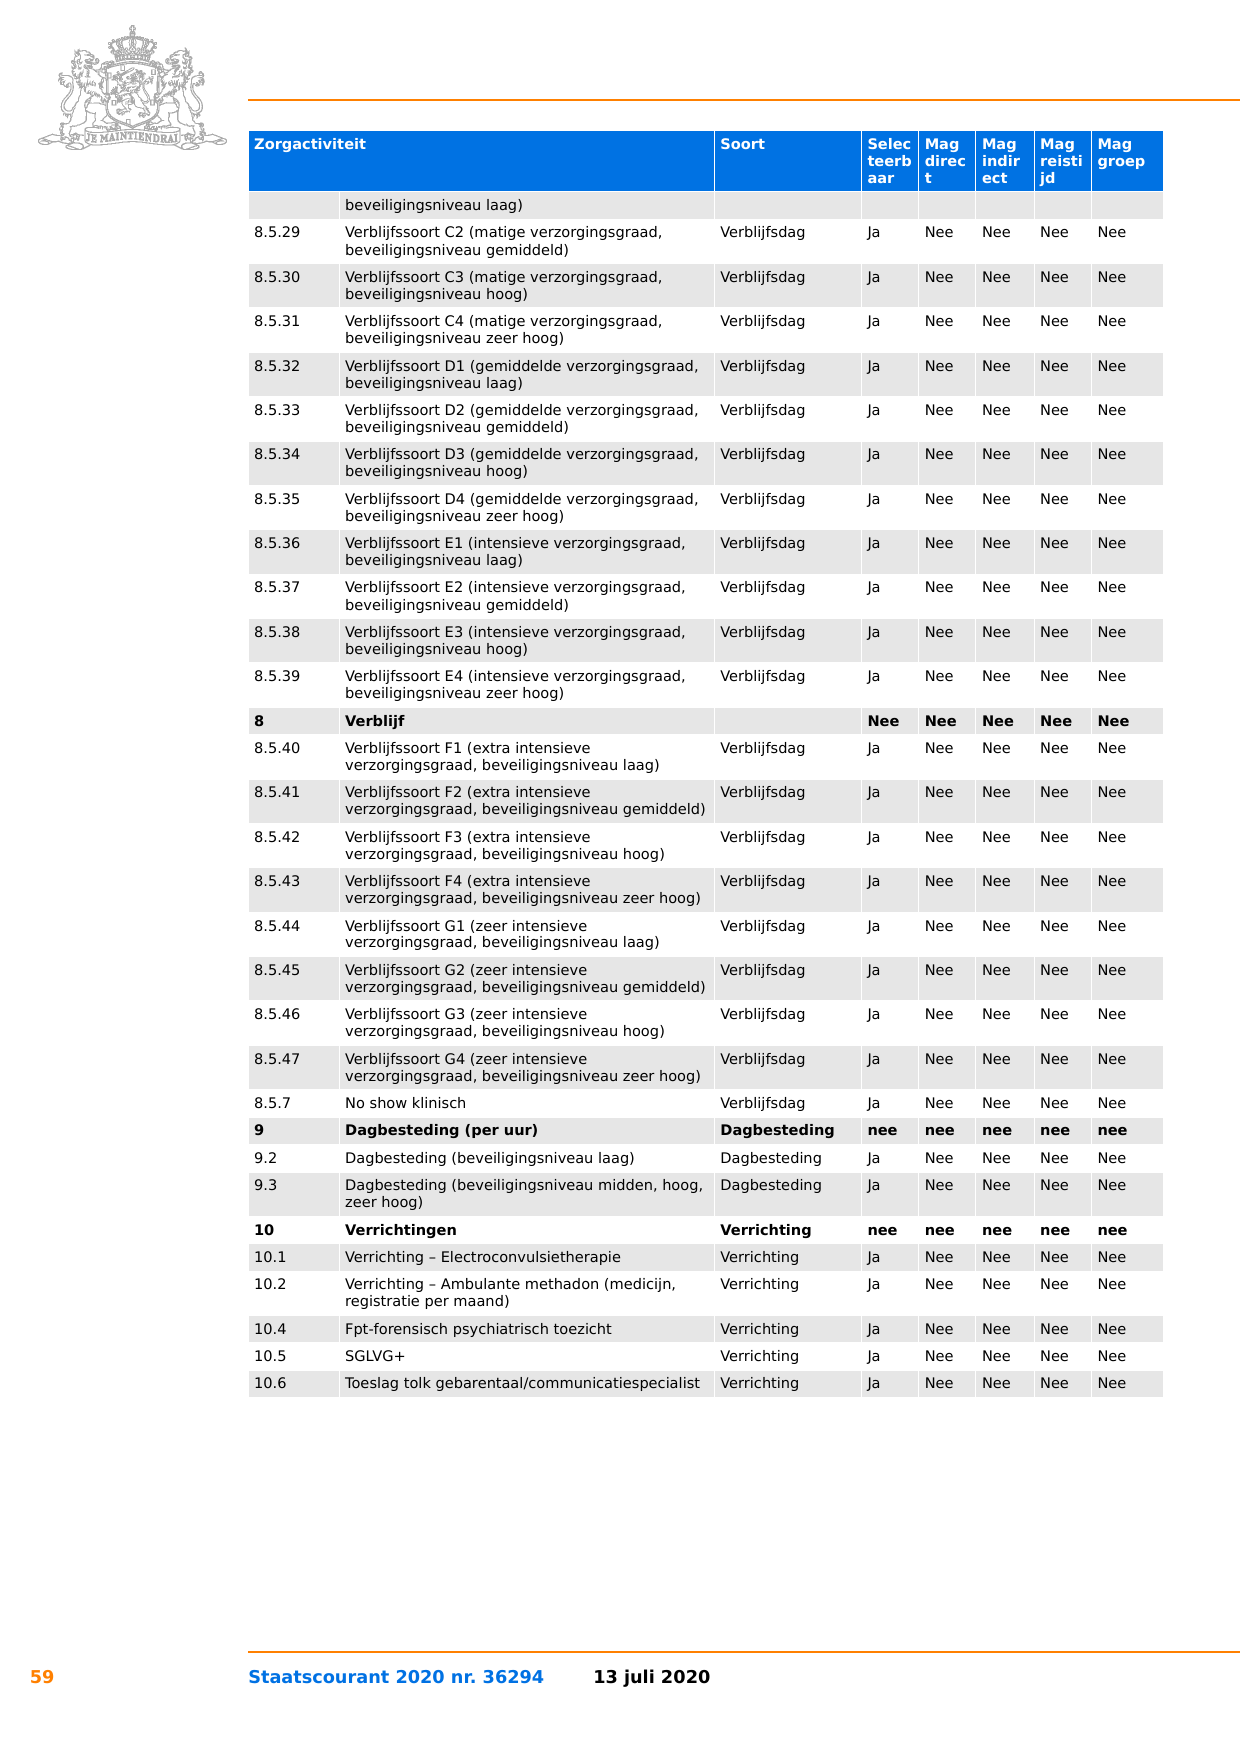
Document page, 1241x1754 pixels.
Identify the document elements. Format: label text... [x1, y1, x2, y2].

table_cell 8.5.34 [249, 442, 339, 485]
table_cell Verrichting – Electroconvulsietherapie [340, 1244, 714, 1271]
table_cell Verblijfssoort F3 (extra intensieve verzorgingsgraad, beveiligingsniveau hoog) [340, 824, 714, 867]
table_cell Toeslag tolk gebarentaal/communicatiespecialist [340, 1371, 714, 1397]
table_cell Verblijfsdag [715, 442, 861, 485]
table_cell Nee [976, 1272, 1034, 1315]
table_cell [919, 192, 975, 219]
table_cell 8.5.46 [249, 1001, 339, 1045]
table_cell Nee [919, 735, 975, 778]
table_cell Ja [862, 1272, 918, 1315]
table_cell Nee [976, 1371, 1034, 1397]
table_cell Nee [1035, 442, 1091, 485]
table_cell Nee [919, 780, 975, 823]
table_cell Nee [1035, 1343, 1091, 1370]
table_cell Verblijfsdag [715, 824, 861, 867]
table_cell Ja [862, 913, 918, 956]
table_cell 8.5.35 [249, 486, 339, 529]
table_cell Verblijfssoort D1 (gemiddelde verzorgingsgraad, beveiligingsniveau laag) [340, 353, 714, 396]
table_cell Nee [1035, 353, 1091, 396]
table_cell Ja [862, 1145, 918, 1171]
table_cell Verrichting [715, 1272, 861, 1315]
table_cell Nee [976, 957, 1034, 1000]
table_cell Nee [1035, 397, 1091, 441]
table_cell 8.5.33 [249, 397, 339, 441]
table_cell Ja [862, 1371, 918, 1397]
table_cell Nee [919, 1090, 975, 1117]
table_cell [976, 192, 1034, 219]
table_cell Verrichting [715, 1217, 861, 1243]
table_cell nee [862, 1118, 918, 1144]
table_cell Nee [1092, 619, 1163, 662]
table_cell Nee [976, 353, 1034, 396]
table_cell Dagbesteding (beveiligingsniveau midden, hoog, zeer hoog) [340, 1173, 714, 1216]
table_cell Dagbesteding (beveiligingsniveau laag) [340, 1145, 714, 1171]
table_cell Nee [976, 309, 1034, 352]
table_cell Verblijfssoort G4 (zeer intensieve verzorgingsgraad, beveiligingsniveau zeer hoog) [340, 1046, 714, 1089]
table_cell Nee [1035, 1046, 1091, 1089]
table_cell Nee [976, 1316, 1034, 1342]
table_cell Verrichting – Ambulante methadon (medicijn, registratie per maand) [340, 1272, 714, 1315]
table_cell Verblijfsdag [715, 957, 861, 1000]
table_cell Nee [919, 1173, 975, 1216]
table_cell Nee [919, 708, 975, 734]
table_cell Nee [919, 486, 975, 529]
table_cell Verblijfssoort F4 (extra intensieve verzorgingsgraad, beveiligingsniveau zeer hoog) [340, 868, 714, 912]
table_cell Nee [976, 780, 1034, 823]
table_cell nee [976, 1118, 1034, 1144]
table_cell 8.5.39 [249, 664, 339, 707]
table_cell Ja [862, 1001, 918, 1045]
table_cell Nee [1092, 309, 1163, 352]
table_cell Nee [919, 1145, 975, 1171]
table_cell nee [1092, 1217, 1163, 1243]
table_cell Nee [1035, 1145, 1091, 1171]
table_cell [1092, 192, 1163, 219]
table_cell Verblijfsdag [715, 264, 861, 307]
table_cell Nee [919, 1272, 975, 1315]
table_cell Nee [919, 1046, 975, 1089]
table_cell Verrichting [715, 1244, 861, 1271]
table_cell Verrichting [715, 1316, 861, 1342]
table_cell Nee [1092, 1001, 1163, 1045]
table_cell Nee [1035, 486, 1091, 529]
table_cell Nee [976, 1090, 1034, 1117]
table_cell Ja [862, 397, 918, 441]
table_cell Nee [919, 1244, 975, 1271]
table_cell Nee [1035, 1371, 1091, 1397]
table_cell nee [919, 1118, 975, 1144]
table_cell Nee [1092, 486, 1163, 529]
table_cell Verblijfssoort G1 (zeer intensieve verzorgingsgraad, beveiligingsniveau laag) [340, 913, 714, 956]
table_cell Nee [1035, 1244, 1091, 1271]
table_cell 8.5.37 [249, 575, 339, 618]
table_cell Nee [976, 220, 1034, 263]
table_cell Ja [862, 486, 918, 529]
table_cell Verblijfssoort E3 (intensieve verzorgingsgraad, beveiligingsniveau hoog) [340, 619, 714, 662]
table_cell Verblijfsdag [715, 780, 861, 823]
table_cell 8.5.44 [249, 913, 339, 956]
table_cell Verblijfsdag [715, 309, 861, 352]
table_cell 8.5.45 [249, 957, 339, 1000]
table_cell Nee [976, 1001, 1034, 1045]
table_cell Nee [1035, 735, 1091, 778]
table_cell Nee [976, 575, 1034, 618]
table_cell Verblijfssoort C2 (matige verzorgingsgraad, beveiligingsniveau gemiddeld) [340, 220, 714, 263]
table_cell 8.5.42 [249, 824, 339, 867]
table_cell Verblijfssoort G2 (zeer intensieve verzorgingsgraad, beveiligingsniveau gemiddeld) [340, 957, 714, 1000]
table_cell Nee [919, 1316, 975, 1342]
table_cell Nee [1092, 780, 1163, 823]
table_cell Nee [976, 913, 1034, 956]
table_cell Ja [862, 1046, 918, 1089]
table_cell Nee [1035, 530, 1091, 574]
table_cell Nee [1092, 575, 1163, 618]
table_cell Nee [1092, 735, 1163, 778]
table_cell Verblijfsdag [715, 220, 861, 263]
table_cell Nee [919, 913, 975, 956]
table_cell 8.5.29 [249, 220, 339, 263]
table_cell 10.6 [249, 1371, 339, 1397]
table_cell 8.5.36 [249, 530, 339, 574]
table_cell Verblijfssoort G3 (zeer intensieve verzorgingsgraad, beveiligingsniveau hoog) [340, 1001, 714, 1045]
table_cell nee [1035, 1118, 1091, 1144]
table_cell Nee [1035, 868, 1091, 912]
table_cell Nee [976, 1046, 1034, 1089]
table_cell Nee [1092, 1316, 1163, 1342]
table_cell Nee [976, 619, 1034, 662]
table_cell Dagbesteding (per uur) [340, 1118, 714, 1144]
table_cell Verblijfsdag [715, 913, 861, 956]
table_cell Nee [919, 619, 975, 662]
table_cell beveiligingsniveau laag) [340, 192, 714, 219]
table_cell [715, 708, 861, 734]
table_cell Nee [976, 530, 1034, 574]
table_cell Nee [1092, 397, 1163, 441]
table_cell Nee [976, 442, 1034, 485]
table_header Mag direct [919, 131, 975, 191]
table_cell Nee [1092, 868, 1163, 912]
table_header Mag reistijd [1035, 131, 1091, 191]
table_cell Nee [1092, 264, 1163, 307]
table_cell Verblijfsdag [715, 1046, 861, 1089]
table_cell 8 [249, 708, 339, 734]
table_cell Nee [1092, 442, 1163, 485]
table_cell Dagbesteding [715, 1118, 861, 1144]
table_cell Nee [1092, 1272, 1163, 1315]
table_cell 8.5.41 [249, 780, 339, 823]
table_cell Nee [1035, 264, 1091, 307]
table_cell 8.5.31 [249, 309, 339, 352]
table_cell Verblijf [340, 708, 714, 734]
table_cell Nee [1035, 1090, 1091, 1117]
table_cell Nee [919, 220, 975, 263]
table_cell Nee [919, 353, 975, 396]
table_cell Ja [862, 575, 918, 618]
table_cell Nee [1035, 1173, 1091, 1216]
picture [38, 25, 227, 150]
table_cell 10.4 [249, 1316, 339, 1342]
table_cell Nee [1092, 824, 1163, 867]
table_cell Ja [862, 868, 918, 912]
table_cell Verblijfssoort D2 (gemiddelde verzorgingsgraad, beveiligingsniveau gemiddeld) [340, 397, 714, 441]
table_cell Verblijfsdag [715, 868, 861, 912]
table_cell Nee [976, 1343, 1034, 1370]
table_cell Nee [1035, 780, 1091, 823]
table_cell Ja [862, 619, 918, 662]
table_cell Verblijfsdag [715, 486, 861, 529]
table_cell 10.1 [249, 1244, 339, 1271]
table_cell Verblijfssoort D3 (gemiddelde verzorgingsgraad, beveiligingsniveau hoog) [340, 442, 714, 485]
table_cell 8.5.30 [249, 264, 339, 307]
table_cell Nee [1092, 1244, 1163, 1271]
table_cell Verblijfsdag [715, 575, 861, 618]
table_header Mag indirect [976, 131, 1034, 191]
table_cell Nee [976, 868, 1034, 912]
table_cell Dagbesteding [715, 1145, 861, 1171]
table_cell 8.5.47 [249, 1046, 339, 1089]
table_cell Verblijfsdag [715, 619, 861, 662]
table_cell Ja [862, 1316, 918, 1342]
table_cell SGLVG+ [340, 1343, 714, 1370]
table_cell Ja [862, 664, 918, 707]
table_cell Nee [976, 397, 1034, 441]
table_cell 9.3 [249, 1173, 339, 1216]
table_cell Verblijfssoort C3 (matige verzorgingsgraad, beveiligingsniveau hoog) [340, 264, 714, 307]
table_cell Verblijfssoort F1 (extra intensieve verzorgingsgraad, beveiligingsniveau laag) [340, 735, 714, 778]
table_cell Nee [919, 1371, 975, 1397]
table_cell 9.2 [249, 1145, 339, 1171]
table_cell Nee [1092, 1145, 1163, 1171]
table_cell Nee [1092, 664, 1163, 707]
table_cell Verblijfsdag [715, 397, 861, 441]
table_cell Verblijfssoort E2 (intensieve verzorgingsgraad, beveiligingsniveau gemiddeld) [340, 575, 714, 618]
table_cell Nee [862, 708, 918, 734]
table_cell Nee [1035, 1316, 1091, 1342]
table_cell Nee [976, 664, 1034, 707]
table_cell Nee [919, 1343, 975, 1370]
table_header Selecteerbaar [862, 131, 918, 191]
table_cell Nee [976, 708, 1034, 734]
table_cell Nee [919, 575, 975, 618]
table_cell 8.5.43 [249, 868, 339, 912]
table_cell Verblijfssoort F2 (extra intensieve verzorgingsgraad, beveiligingsniveau gemiddeld) [340, 780, 714, 823]
table_cell Nee [1092, 220, 1163, 263]
table_cell Ja [862, 220, 918, 263]
table_cell Verblijfsdag [715, 735, 861, 778]
table_cell Ja [862, 264, 918, 307]
table_cell Nee [1035, 708, 1091, 734]
table_cell Nee [1035, 1001, 1091, 1045]
table_cell Nee [919, 309, 975, 352]
table_cell No show klinisch [340, 1090, 714, 1117]
table_cell Nee [919, 397, 975, 441]
table_cell nee [976, 1217, 1034, 1243]
table_cell 10 [249, 1217, 339, 1243]
table_cell 9 [249, 1118, 339, 1144]
table_cell Nee [1035, 575, 1091, 618]
table_cell Nee [1092, 530, 1163, 574]
table_header Mag groep [1092, 131, 1163, 191]
table_cell Nee [976, 735, 1034, 778]
table_cell Nee [976, 1173, 1034, 1216]
table_cell Nee [919, 824, 975, 867]
table_cell 10.2 [249, 1272, 339, 1315]
table_cell 8.5.7 [249, 1090, 339, 1117]
table_cell Nee [919, 1001, 975, 1045]
table_cell Nee [919, 264, 975, 307]
table_cell [715, 192, 861, 219]
table_cell Nee [919, 957, 975, 1000]
table_cell Verrichtingen [340, 1217, 714, 1243]
table_cell Verblijfsdag [715, 1090, 861, 1117]
table_cell [862, 192, 918, 219]
table_header Soort [715, 131, 861, 191]
table_cell Nee [976, 264, 1034, 307]
table_cell Nee [976, 1145, 1034, 1171]
table_cell [249, 192, 339, 219]
table_cell Nee [1035, 913, 1091, 956]
table_cell Verblijfssoort C4 (matige verzorgingsgraad, beveiligingsniveau zeer hoog) [340, 309, 714, 352]
table_cell nee [919, 1217, 975, 1243]
table_cell Verblijfsdag [715, 353, 861, 396]
table_cell Nee [1092, 1173, 1163, 1216]
table_cell Nee [1092, 1371, 1163, 1397]
table_cell 8.5.38 [249, 619, 339, 662]
table_cell Dagbesteding [715, 1173, 861, 1216]
table_cell nee [862, 1217, 918, 1243]
table_cell Verblijfsdag [715, 664, 861, 707]
table_cell Ja [862, 824, 918, 867]
table_cell Nee [1035, 619, 1091, 662]
table_cell Nee [919, 664, 975, 707]
table_cell Nee [1035, 220, 1091, 263]
table_cell Nee [976, 486, 1034, 529]
table_cell Verblijfssoort E1 (intensieve verzorgingsgraad, beveiligingsniveau laag) [340, 530, 714, 574]
table_cell Verblijfssoort D4 (gemiddelde verzorgingsgraad, beveiligingsniveau zeer hoog) [340, 486, 714, 529]
table_cell Ja [862, 1090, 918, 1117]
table_cell [1035, 192, 1091, 219]
table_cell 8.5.32 [249, 353, 339, 396]
table_cell 8.5.40 [249, 735, 339, 778]
table_cell Nee [1092, 353, 1163, 396]
table_cell nee [1035, 1217, 1091, 1243]
table_cell Ja [862, 353, 918, 396]
table_cell nee [1092, 1118, 1163, 1144]
table_cell Verrichting [715, 1371, 861, 1397]
table_cell Ja [862, 735, 918, 778]
table_cell Ja [862, 1244, 918, 1271]
table_cell Ja [862, 780, 918, 823]
table_cell Verrichting [715, 1343, 861, 1370]
table_cell Nee [1035, 664, 1091, 707]
table_cell Nee [1092, 1343, 1163, 1370]
table_cell Verblijfssoort E4 (intensieve verzorgingsgraad, beveiligingsniveau zeer hoog) [340, 664, 714, 707]
table_cell Nee [1035, 309, 1091, 352]
table_cell Nee [1092, 1046, 1163, 1089]
table_cell Ja [862, 1343, 918, 1370]
table_cell Ja [862, 957, 918, 1000]
table_cell Ja [862, 530, 918, 574]
table_cell Nee [1035, 1272, 1091, 1315]
table_cell Nee [1092, 913, 1163, 956]
table_cell Fpt-forensisch psychiatrisch toezicht [340, 1316, 714, 1342]
table_cell Nee [919, 442, 975, 485]
table_cell Nee [976, 1244, 1034, 1271]
table_cell Nee [919, 530, 975, 574]
table_cell Nee [919, 868, 975, 912]
table_cell Nee [1092, 1090, 1163, 1117]
table_cell Nee [976, 824, 1034, 867]
table_cell Nee [1035, 824, 1091, 867]
table_header Zorgactiviteit [249, 131, 714, 191]
table_cell Nee [1092, 957, 1163, 1000]
table_cell Verblijfsdag [715, 1001, 861, 1045]
table_cell Ja [862, 1173, 918, 1216]
table_cell 10.5 [249, 1343, 339, 1370]
table_cell Nee [1092, 708, 1163, 734]
table_cell Ja [862, 442, 918, 485]
table_cell Nee [1035, 957, 1091, 1000]
table_cell Ja [862, 309, 918, 352]
table_cell Verblijfsdag [715, 530, 861, 574]
